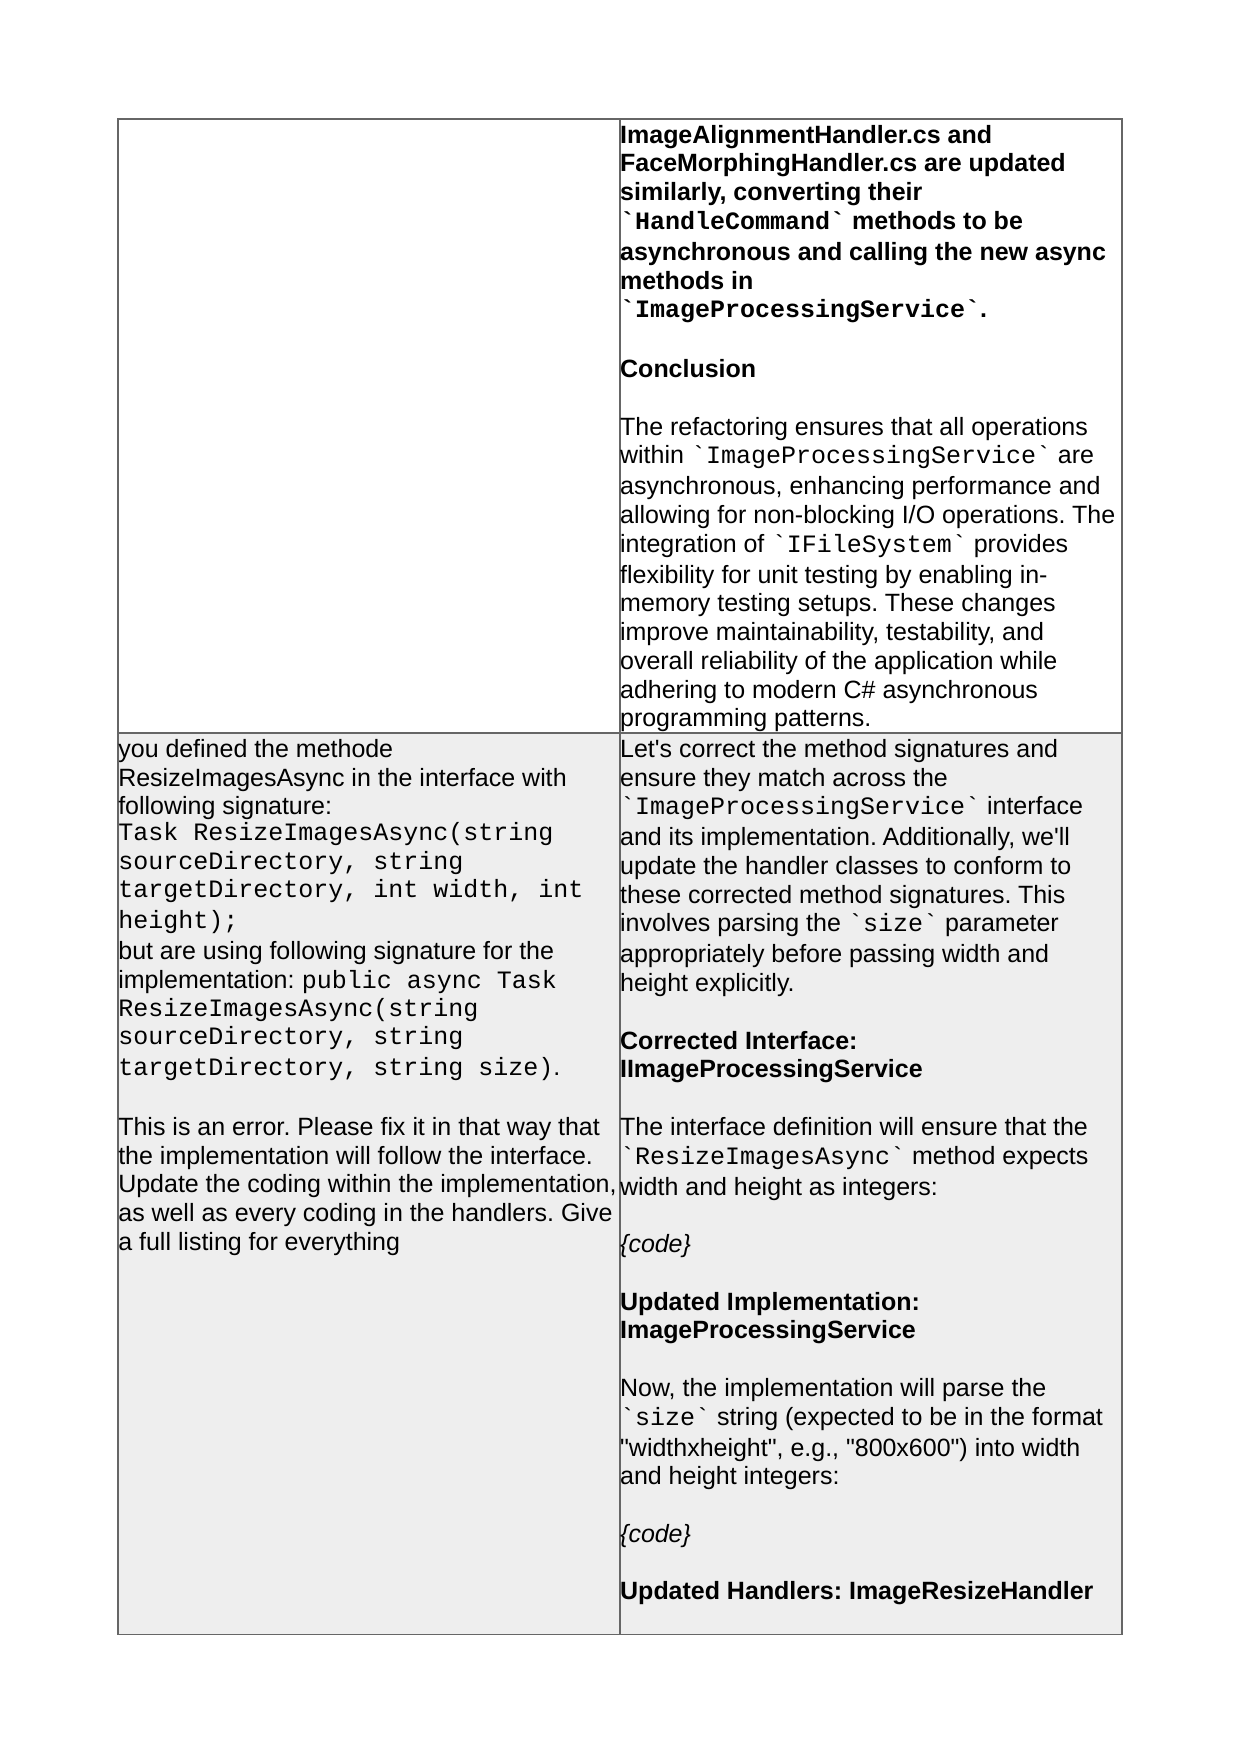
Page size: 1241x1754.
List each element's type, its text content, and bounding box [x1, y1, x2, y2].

table_cell [119, 120, 619, 732]
table_cell you defined the methode ResizeImagesAsync in the interface with following signature: Task ResizeImagesAsync(string sourceDirectory, string targetDirectory, int width, int height); but are using following signature for the implementation: public async Task ResizeImagesAsync(string sourceDirectory, string targetDirectory, string size). This is an error. Please fix it in that way that the implementation will follow the interface. Update the coding within the implementation, as well as every coding in the handlers. Give a full listing for everything [119, 734, 619, 1634]
table_cell ImageAlignmentHandler.cs and FaceMorphingHandler.cs are updated similarly, converting their `HandleCommand` methods to be asynchronous and calling the new async methods in `ImageProcessingService`. Conclusion The refactoring ensures that all operations within `ImageProcessingService` are asynchronous, enhancing performance and allowing for non-blocking I/O operations. The integration of `IFileSystem` provides flexibility for unit testing by enabling in-memory testing setups. These changes improve maintainability, testability, and overall reliability of the application while adhering to modern C# asynchronous programming patterns. [621, 120, 1121, 732]
table_cell Let's correct the method signatures and ensure they match across the `ImageProcessingService` interface and its implementation. Additionally, we'll update the handler classes to conform to these corrected method signatures. This involves parsing the `size` parameter appropriately before passing width and height explicitly. Corrected Interface: IImageProcessingService The interface definition will ensure that the `ResizeImagesAsync` method expects width and height as integers: {code} Updated Implementation: ImageProcessingService Now, the implementation will parse the `size` string (expected to be in the format "widthxheight", e.g., "800x600") into width and height integers: {code} Updated Handlers: ImageResizeHandler [621, 734, 1121, 1634]
